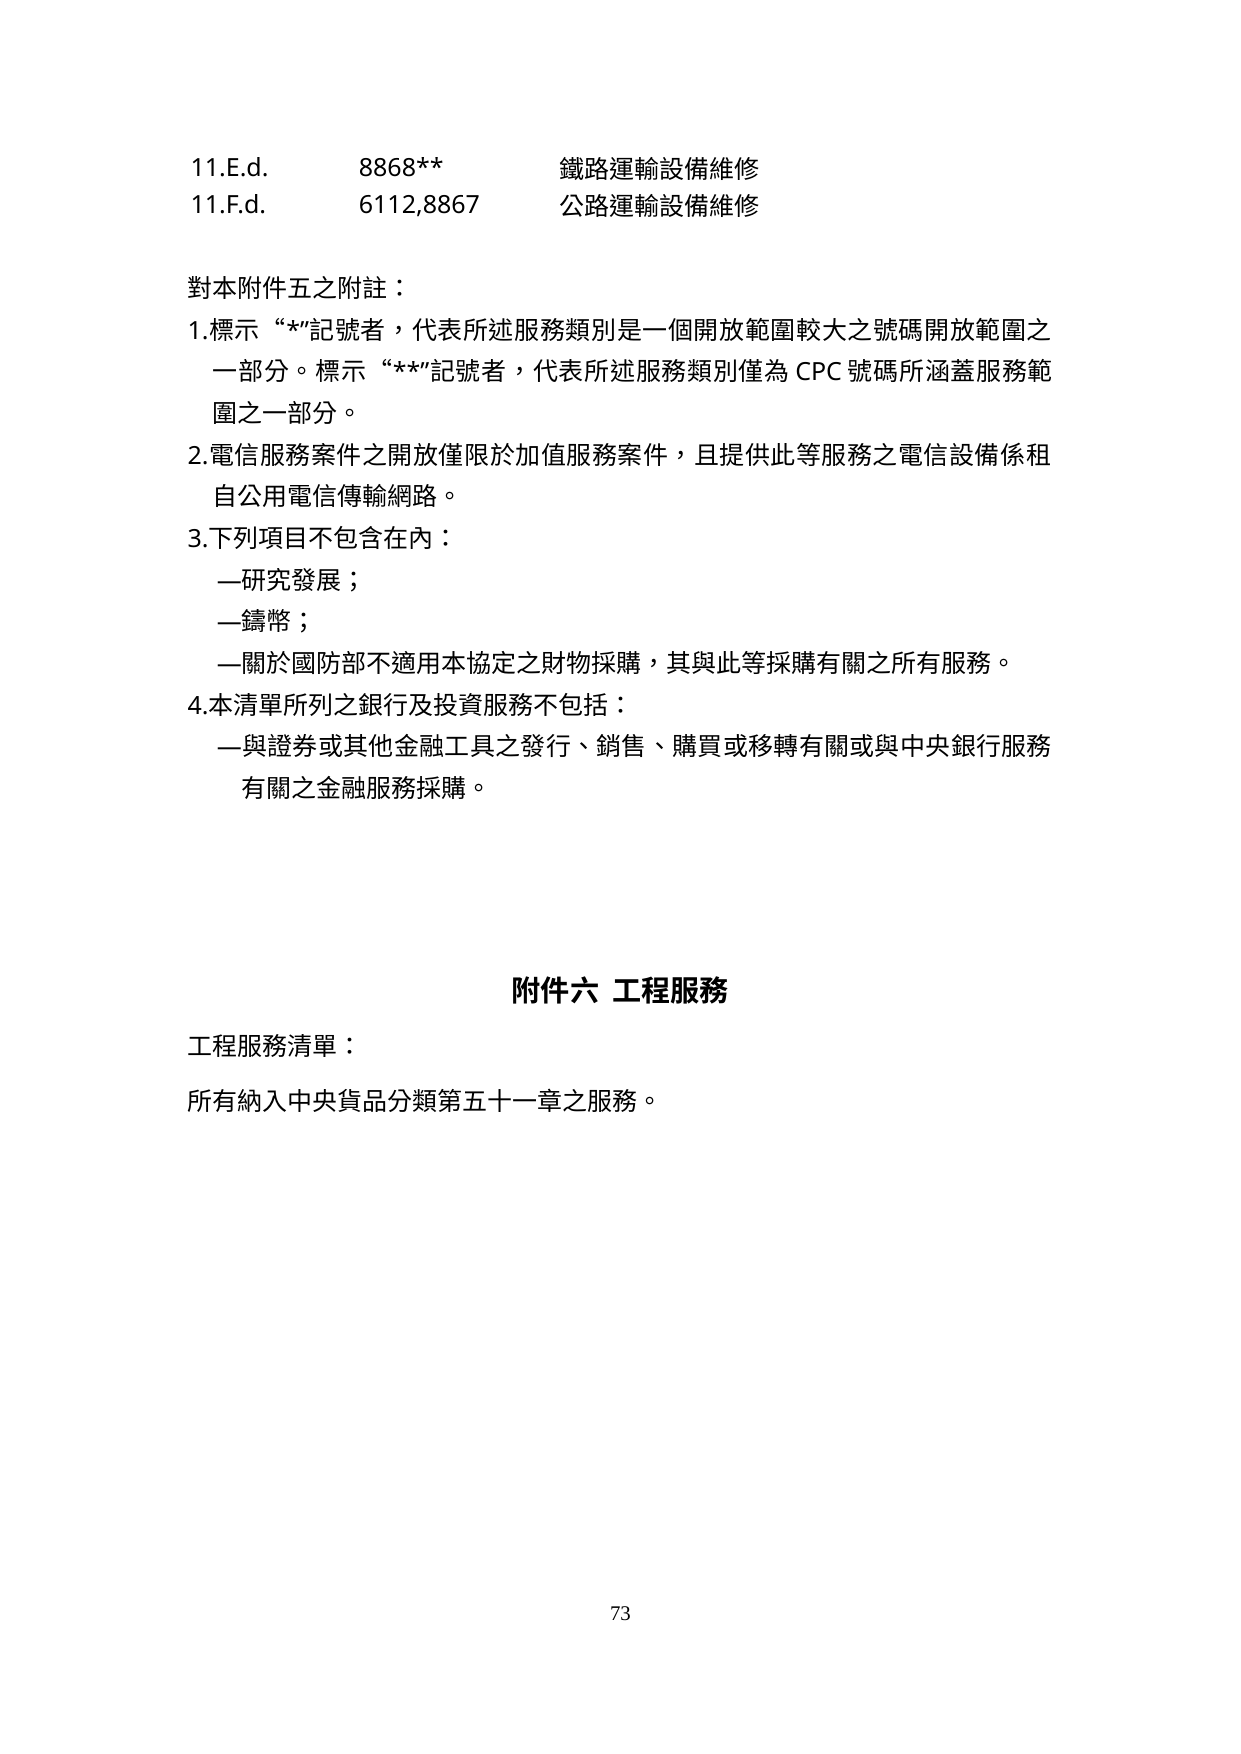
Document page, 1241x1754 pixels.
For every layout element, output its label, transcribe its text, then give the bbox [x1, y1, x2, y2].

table_cell 11.F.d. [188, 186, 356, 222]
text —研究發展； [217, 556, 1053, 597]
text 工程服務清單： [187, 1022, 1053, 1064]
table_cell 鐵路運輸設備維修 [556, 150, 1093, 186]
text 1.標示“*”記號者，代表所述服務類別是一個開放範圍較大之號碼開放範圍之一部分。標示“**”記號者，代表所述服務類別僅為CPC號碼所涵蓋服務範圍之一部分。 [187, 306, 1053, 431]
table_cell 公路運輸設備維修 [556, 186, 1093, 222]
table_cell 8868** [356, 150, 556, 186]
text 附件六 工程服務 [187, 968, 1053, 1010]
text —關於國防部不適用本協定之財物採購，其與此等採購有關之所有服務。 [217, 639, 1053, 681]
table_cell 6112,8867 [356, 186, 556, 222]
text 3.下列項目不包含在內： [187, 514, 1053, 556]
text —與證券或其他金融工具之發行、銷售、購買或移轉有關或與中央銀行服務有關之金融服務採購。 [217, 722, 1053, 806]
text 所有納入中央貨品分類第五十一章之服務。 [187, 1077, 1053, 1118]
text 2.電信服務案件之開放僅限於加值服務案件，且提供此等服務之電信設備係租自公用電信傳輸網路。 [187, 431, 1053, 514]
text 對本附件五之附註： [187, 264, 1053, 306]
text —鑄幣； [217, 597, 1053, 639]
table_cell 11.E.d. [188, 150, 356, 186]
text 4.本清單所列之銀行及投資服務不包括： [187, 681, 1053, 722]
